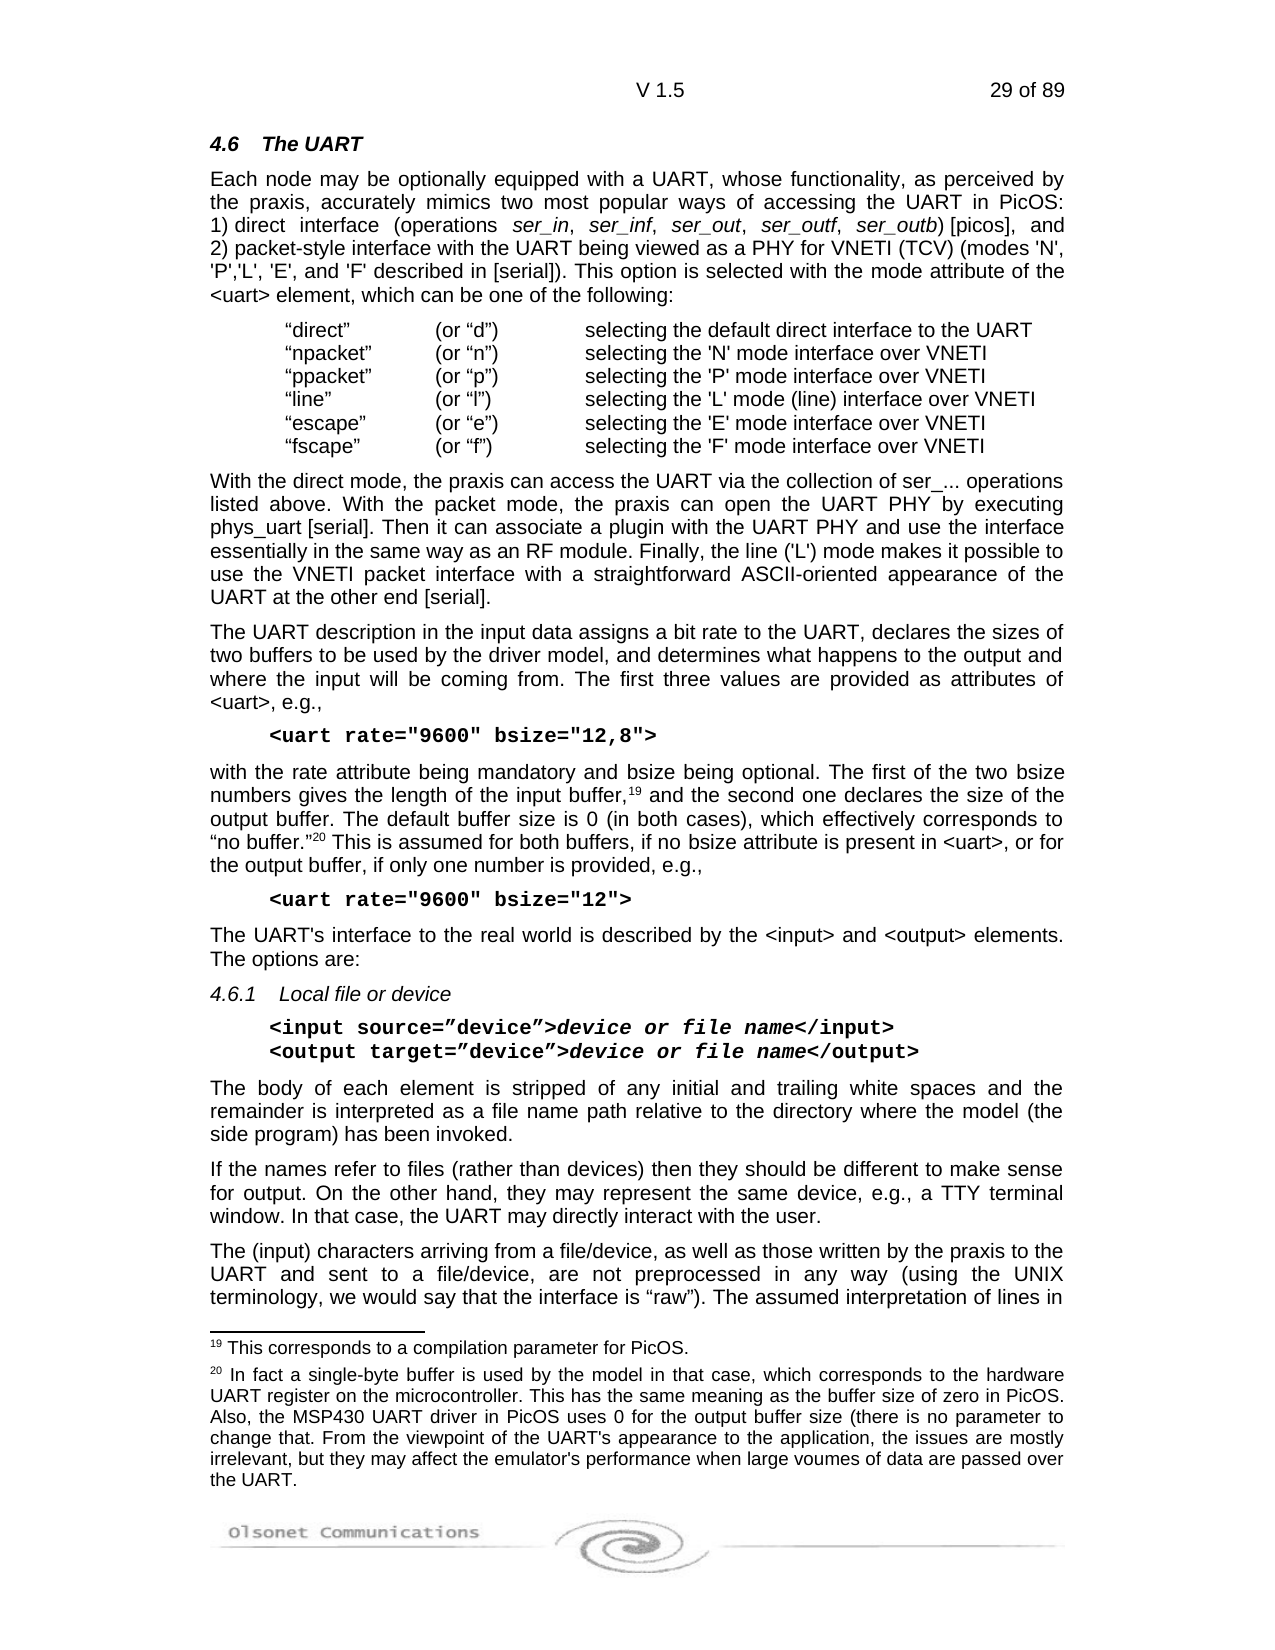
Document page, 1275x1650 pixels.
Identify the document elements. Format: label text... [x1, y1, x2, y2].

text “npacket” (or “n”) selecting the 'N' mode interface over VNETI [210, 342, 1065, 365]
text The UART description in the input data assigns a bit rate to the UART, declares the sizes of two buffers to be used by the driver model, and determines what happens to the output and where the input will be coming from. The first three values are provided as attributes of <uart>, e.g., [210, 621, 1065, 713]
text “direct” (or “d”) selecting the default direct interface to the UART [210, 318, 1065, 342]
text <output target=”device”>device or file name</output> [269, 1041, 1065, 1064]
text With the direct mode, the praxis can access the UART via the collection of ser_... operations listed above. With the packet mode, the praxis can open the UART PHY by executing phys_uart [serial]. Then it can associate a plugin with the UART PHY and use the interface essentially in the same way as an RF module. Finally, the line ('L') mode makes it possible to use the VNETI packet interface with a straightforward ASCII-oriented appearance of the UART at the other end [serial]. [210, 469, 1065, 609]
text The (input) characters arriving from a file/device, as well as those written by the praxis to the UART and sent to a file/device, are not preprocessed in any way (using the UNIX terminology, we would say that the interface is “raw”). The assumed interpretation of lines in [210, 1239, 1065, 1309]
subtitle Local file or device [210, 982, 1065, 1006]
text with the rate attribute being mandatory and bsize being optional. The first of the two bsize numbers gives the length of the input buffer, and the second one declares the size of the output buffer. The default buffer size is 0 (in both cases), which effectively corresponds to “no buffer.” This is assumed for both buffers, if no bsize attribute is present in <uart>, or for the output buffer, if only one number is provided, e.g., [210, 761, 1065, 877]
text In fact a single-byte buffer is used by the model in that case, which corresponds to the hardware UART register on the microcontroller. This has the same meaning as the buffer size of zero in PicOS. Also, the MSP430 UART driver in PicOS uses 0 for the output buffer size (there is no parameter to change that. From the viewpoint of the UART's appearance to the application, the issues are mostly irrelevant, but they may affect the emulator's performance when large voumes of data are passed over the UART. [210, 1364, 1065, 1490]
text If the names refer to files (rather than devices) then they should be different to make sense for output. On the other hand, they may represent the same device, e.g., a TTY terminal window. In that case, the UART may directly interact with the user. [210, 1158, 1065, 1227]
subtitle The UART [210, 132, 1065, 155]
text <input source=”device”>device or file name</input> [269, 1017, 1065, 1041]
text Each node may be optionally equipped with a UART, whose functionality, as perceived by the praxis, accurately mimics two most popular ways of accessing the UART in PicOS: 1) direct interface (operations ser_in, ser_inf, ser_out, ser_outf, ser_outb) [picos], and 2) packet-style interface with the UART being viewed as a PHY for VNETI (TCV) (modes 'N', 'P','L', 'E', and 'F' described in [serial]). This option is selected with the mode attribute of the <uart> element, which can be one of the following: [210, 167, 1065, 307]
text <uart rate="9600" bsize="12,8"> [269, 725, 1065, 749]
text “escape” (or “e”) selecting the 'E' mode interface over VNETI [210, 411, 1065, 434]
text The body of each element is stripped of any initial and trailing white spaces and the remainder is interpreted as a file name path relative to the directory where the model (the side program) has been invoked. [210, 1076, 1065, 1146]
text <uart rate="9600" bsize="12"> [269, 889, 1065, 912]
picture [210, 1504, 1065, 1596]
text This corresponds to a compilation parameter for PicOS. [210, 1338, 1065, 1358]
text “fscape” (or “f”) selecting the 'F' mode interface over VNETI [210, 434, 1065, 458]
text The UART's interface to the real world is described by the <input> and <output> elements. The options are: [210, 924, 1065, 971]
text “line” (or “l”) selecting the 'L' mode (line) interface over VNETI [210, 388, 1065, 411]
text “ppacket” (or “p”) selecting the 'P' mode interface over VNETI [210, 365, 1065, 388]
